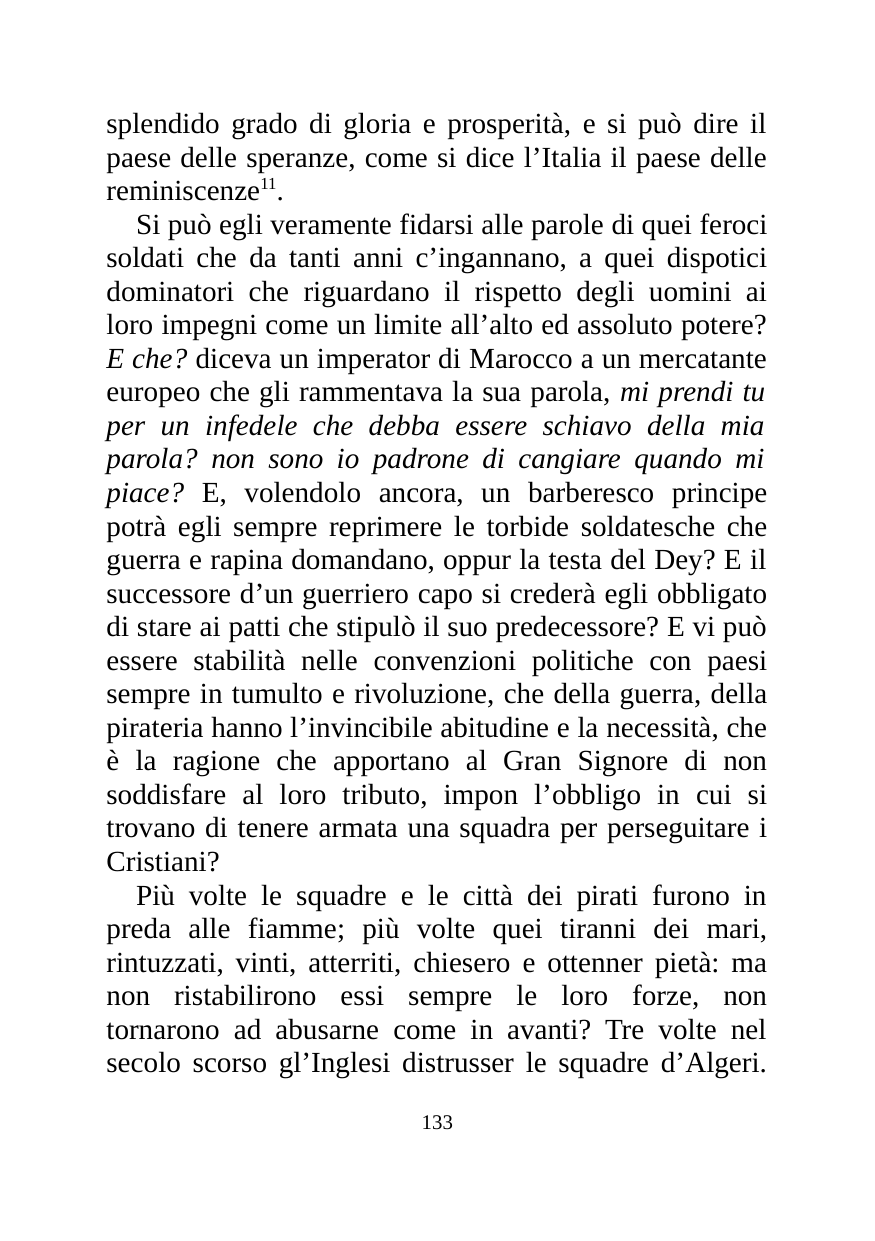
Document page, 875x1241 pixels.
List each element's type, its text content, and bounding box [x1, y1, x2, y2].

text splendido grado di gloria e prosperità, e si può dire il paese delle speranze, come si dice l’Italia il paese delle reminiscenze. [106, 106, 768, 207]
text Più volte le squadre e le città dei pirati furono in preda alle fiamme; più volte quei tiranni dei mari, rintuzzati, vinti, atterriti, chiesero e ottenner pietà: ma non ristabilirono essi sempre le loro forze, non tornarono ad abusarne come in avanti? Tre volte nel secolo scorso gl’Inglesi distrusser le squadre d’Algeri. [106, 878, 768, 1079]
text Si può egli veramente fidarsi alle parole di quei feroci soldati che da tanti anni c’ingannano, a quei dispotici dominatori che riguardano il rispetto degli uomini ai loro impegni come un limite all’alto ed assoluto potere? E che? diceva un imperator di Marocco a un mercatante europeo che gli rammentava la sua parola, mi prendi tu per un infedele che debba essere schiavo della mia parola? non sono io padrone di cangiare quando mi piace? E, volendolo ancora, un barberesco principe potrà egli sempre reprimere le torbide soldatesche che guerra e rapina domandano, oppur la testa del Dey? E il successore d’un guerriero capo si crederà egli obbligato di stare ai patti che stipulò il suo predecessore? E vi può essere stabilità nelle convenzioni politiche con paesi sempre in tumulto e rivoluzione, che della guerra, della pirateria hanno l’invincibile abitudine e la necessità, che è la ragione che apportano al Gran Signore di non soddisfare al loro tributo, impon l’obbligo in cui si trovano di tenere armata una squadra per perseguitare i Cristiani? [106, 207, 768, 878]
